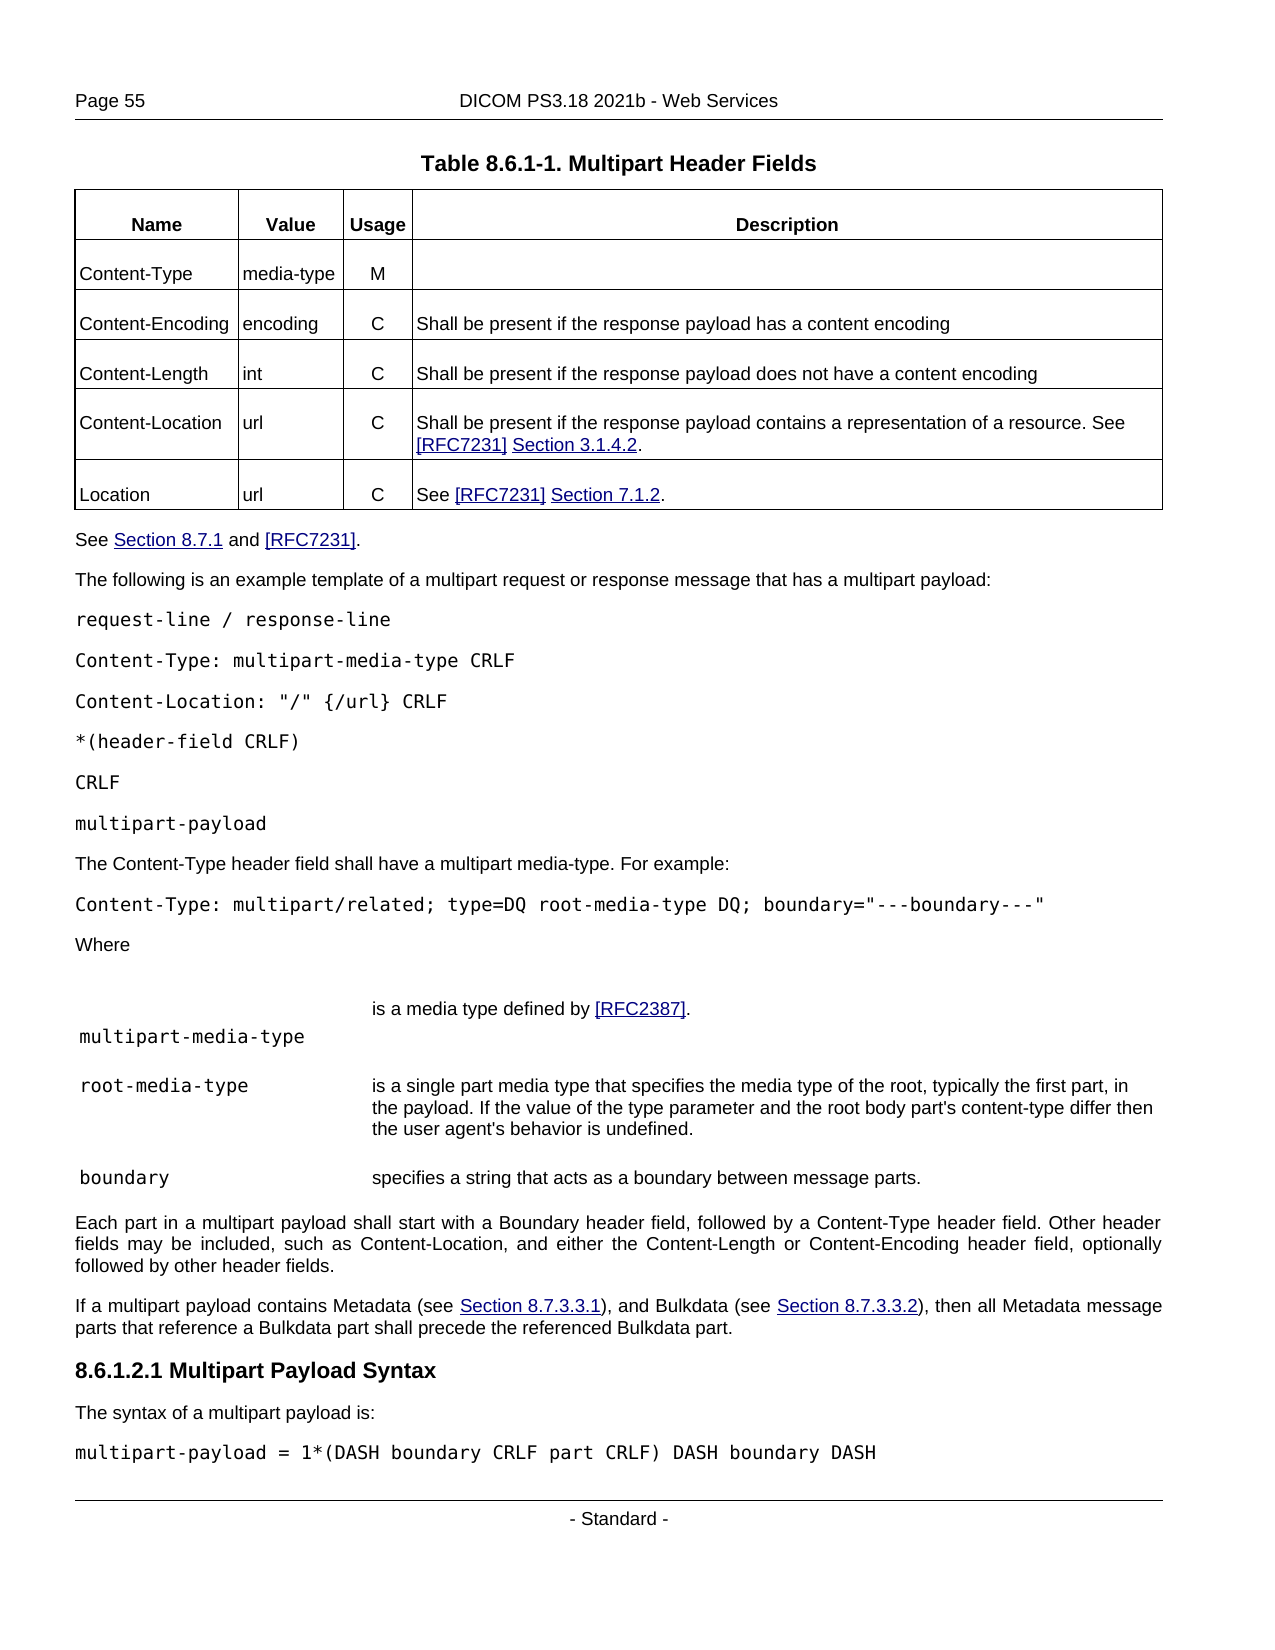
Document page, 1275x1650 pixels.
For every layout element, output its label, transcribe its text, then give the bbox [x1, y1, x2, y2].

table_cell Shall be present if the response payload does not have a content encoding [413, 340, 1162, 388]
text If a multipart payload contains Metadata (see Section 8.7.3.3.1), and Bulkdata (see Section 8.7.3.3.2), then all Metadata message parts that reference a Bulkdata part shall precede the referenced Bulkdata part. [75, 1295, 1162, 1338]
text 8.6.1.2.1 Multipart Payload Syntax [75, 1357, 1162, 1383]
text multipart-payload = 1*(DASH boundary CRLF part CRLF) DASH boundary DASH [75, 1442, 1162, 1464]
text multipart-payload [75, 813, 1162, 834]
table_cell C [344, 389, 412, 459]
text Where [75, 934, 1162, 956]
table_cell Shall be present if the response payload contains a representation of a resource. See [RFC7231] Section 3.1.4.2. [413, 389, 1162, 459]
table_cell See [RFC7231] Section 7.1.2. [413, 460, 1162, 509]
table_cell Content-Length [76, 340, 238, 388]
table_cell media-type [239, 240, 343, 289]
table_cell is a single part media type that specifies the media type of the root, typically the first part, in the payload. If the value of the type parameter and the root body part's content-type differ then the user agent's behavior is undefined. [368, 1052, 1162, 1144]
table_header Usage [344, 190, 412, 239]
text The Content-Type header field shall have a multipart media-type. For example: [75, 853, 1162, 875]
text CRLF [75, 772, 1162, 794]
text The following is an example template of a multipart request or response message that has a multipart payload: [75, 569, 1162, 591]
table_cell url [239, 460, 343, 509]
text Content-Location: "/" {/url} CRLF [75, 691, 1162, 713]
table_cell Location [76, 460, 238, 509]
table_cell root-media-type [75, 1052, 368, 1144]
text Each part in a multipart payload shall start with a Boundary header field, followed by a Content-Type header field. Other header fields may be included, such as Content-Location, and either the Content-Length or Content-Encoding header field, optionally followed by other header fields. [75, 1212, 1162, 1276]
table_cell C [344, 290, 412, 338]
table_cell int [239, 340, 343, 388]
text Table 8.6.1-1. Multipart Header Fields [75, 150, 1162, 176]
table_cell C [344, 340, 412, 388]
text *(header-field CRLF) [75, 731, 1162, 753]
table_cell M [344, 240, 412, 289]
table_cell Content-Type [76, 240, 238, 289]
table_cell Content-Location [76, 389, 238, 459]
text See Section 8.7.1 and [RFC7231]. [75, 529, 1162, 550]
table_header is a media type defined by [RFC2387]. [368, 975, 1162, 1052]
text request-line / response-line [75, 609, 1162, 631]
text The syntax of a multipart payload is: [75, 1402, 1162, 1423]
table_cell url [239, 389, 343, 459]
table_cell Content-Encoding [76, 290, 238, 338]
table_cell encoding [239, 290, 343, 338]
text Content-Type: multipart/related; type=DQ root-media-type DQ; boundary="---boundary---" [75, 893, 1162, 915]
table_header Value [239, 190, 343, 239]
table_cell specifies a string that acts as a boundary between message parts. [368, 1144, 1162, 1193]
text Content-Type: multipart-media-type CRLF [75, 650, 1162, 672]
table_header multipart-media-type [75, 975, 368, 1052]
table_cell boundary [75, 1144, 368, 1193]
table_header Name [76, 190, 238, 239]
table_cell [413, 240, 1162, 289]
table_header Description [413, 190, 1162, 239]
table_cell C [344, 460, 412, 509]
table_cell Shall be present if the response payload has a content encoding [413, 290, 1162, 338]
